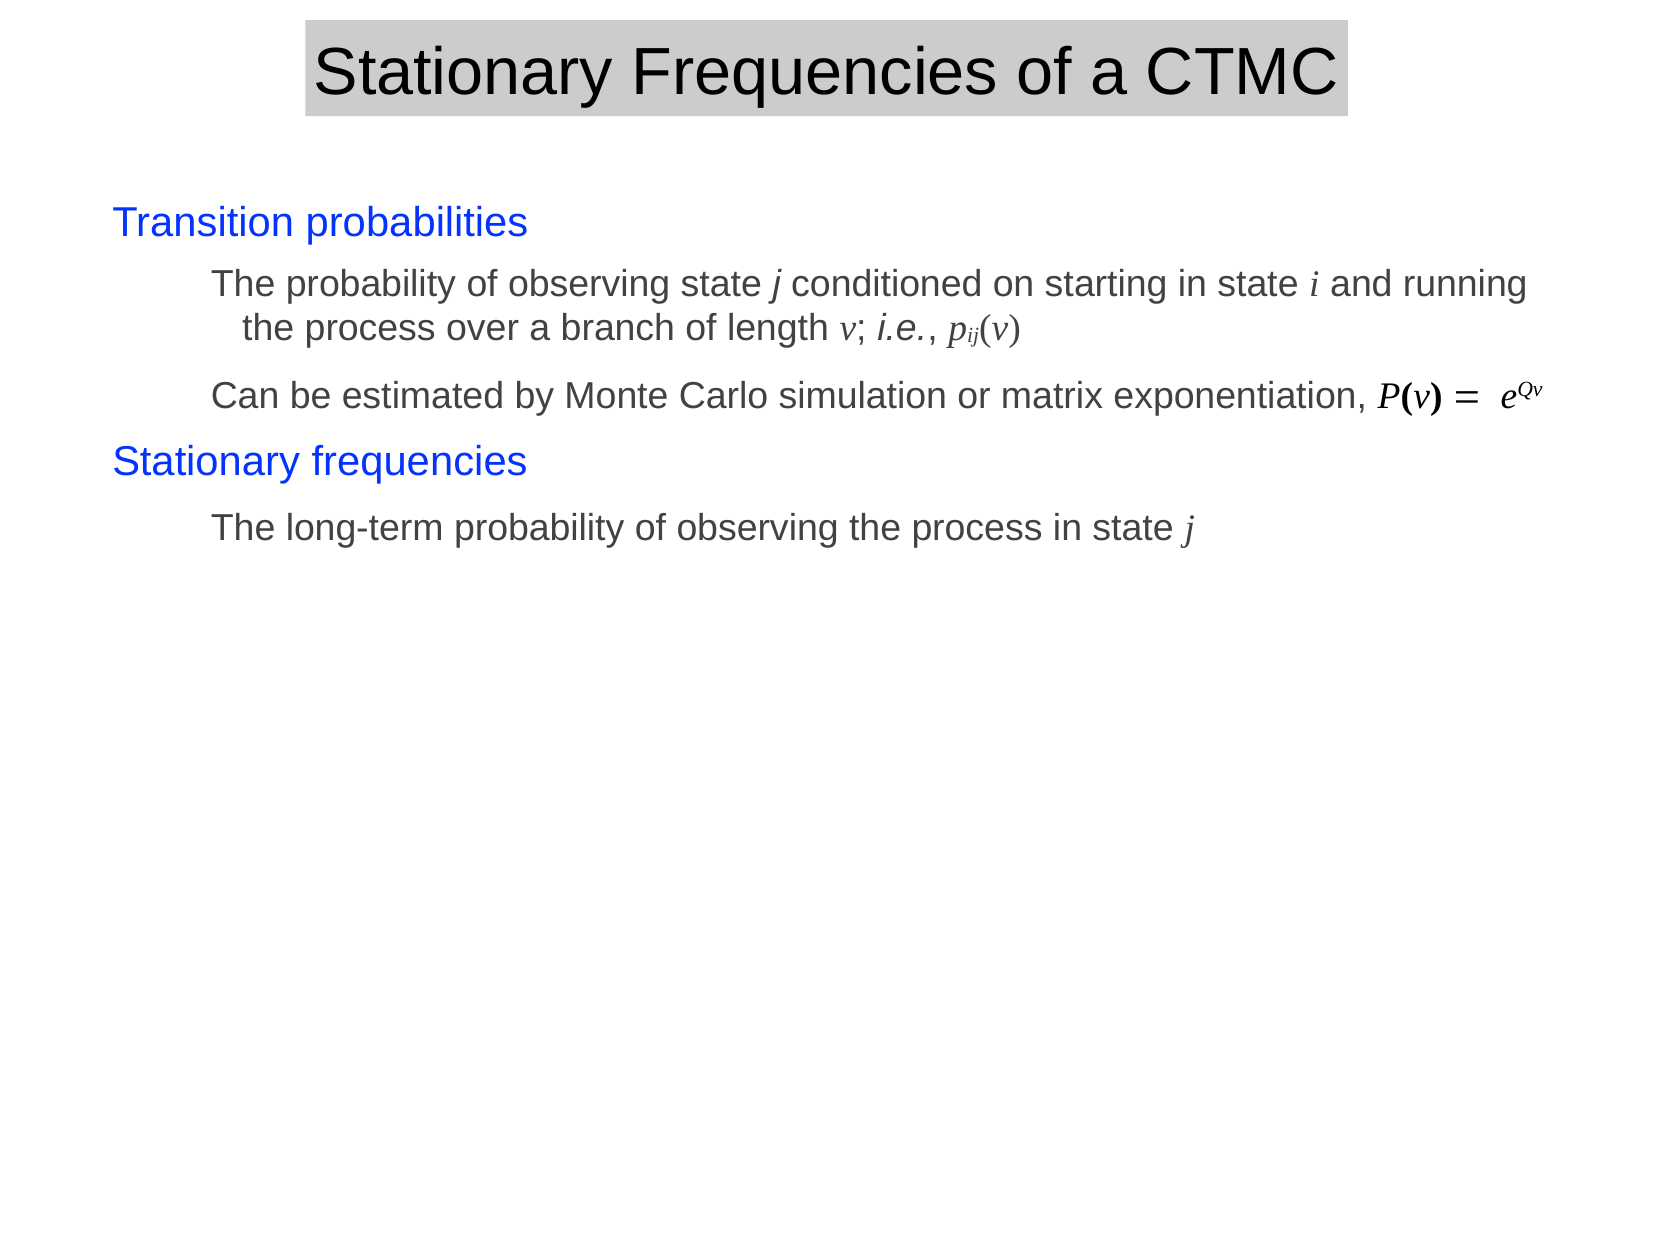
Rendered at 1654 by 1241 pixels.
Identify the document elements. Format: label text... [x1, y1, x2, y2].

text_box The probability of observing state j conditioned on starting in state i and running the process over a branch of length v; i.e., pij(v) [202, 252, 1539, 357]
text_box Can be estimated by Monte Carlo simulation or matrix exponentiation, P(v) = eQv [202, 363, 1596, 425]
text_box Stationary frequencies [103, 425, 1407, 493]
text_box Stationary Frequencies of a CTMC [305, 20, 1348, 117]
text_box Transition probabilities [103, 185, 1407, 253]
text_box The long-term probability of observing the process in state j [202, 496, 1439, 557]
